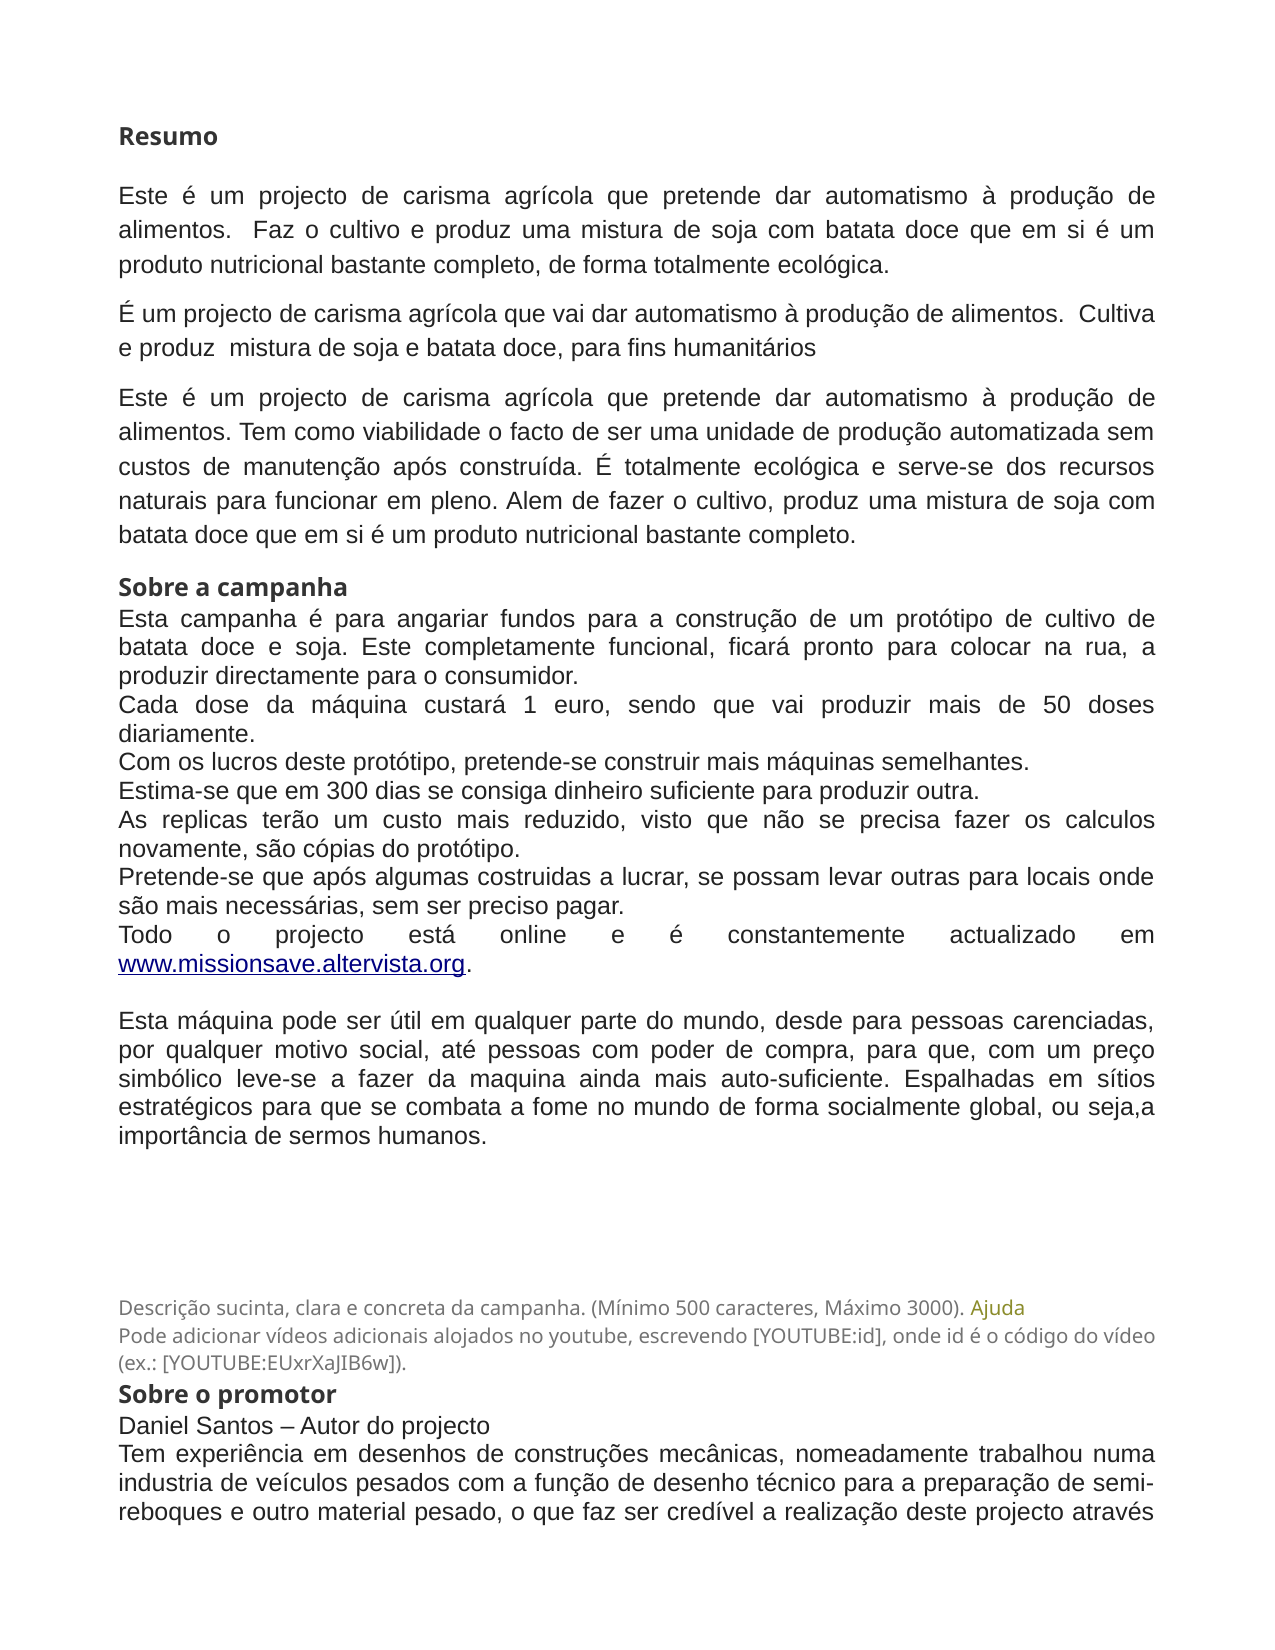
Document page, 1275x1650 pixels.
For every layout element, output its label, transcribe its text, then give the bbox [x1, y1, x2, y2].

text Estima-se que em 300 dias se consiga dinheiro suficiente para produzir outra. [118, 776, 1157, 805]
text Pretende-se que após algumas costruidas a lucrar, se possam levar outras para locais onde são mais necessárias, sem ser preciso pagar. [118, 862, 1157, 920]
text Com os lucros deste protótipo, pretende-se construir mais máquinas semelhantes. [118, 747, 1157, 776]
text Resumo [118, 118, 1157, 152]
text Cada dose da máquina custará 1 euro, sendo que vai produzir mais de 50 doses diariamente. [118, 690, 1157, 747]
text Descrição sucinta, clara e concreta da campanha. (Mínimo 500 caracteres, Máximo 3000). Ajuda Pode adicionar vídeos adicionais alojados no youtube, escrevendo [YOUTUBE:id], onde id é o código do vídeo (ex.: [YOUTUBE:EUxrXaJIB6w]). [118, 1293, 1157, 1377]
text As replicas terão um custo mais reduzido, visto que não se precisa fazer os calculos novamente, são cópias do protótipo. [118, 805, 1157, 862]
text Esta campanha é para angariar fundos para a construção de um protótipo de cultivo de batata doce e soja. Este completamente funcional, ficará pronto para colocar na rua, a produzir directamente para o consumidor. [118, 603, 1157, 690]
text Sobre a campanha [118, 569, 1157, 603]
text Este é um projecto de carisma agrícola que pretende dar automatismo à produção de alimentos. Faz o cultivo e produz uma mistura de soja com batata doce que em si é um produto nutricional bastante completo, de forma totalmente ecológica. [118, 181, 1157, 279]
text Tem experiência em desenhos de construções mecânicas, nomeadamente trabalhou numa industria de veículos pesados com a função de desenho técnico para a preparação de semi-reboques e outro material pesado, o que faz ser credível a realização deste projecto através [118, 1439, 1157, 1526]
text Sobre o promotor [118, 1377, 1157, 1411]
text Todo o projecto está online e é constantemente actualizado em www.missionsave.altervista.org. [118, 920, 1157, 977]
text É um projecto de carisma agrícola que vai dar automatismo à produção de alimentos. Cultiva e produz mistura de soja e batata doce, para fins humanitários [118, 299, 1157, 362]
text Esta máquina pode ser útil em qualquer parte do mundo, desde para pessoas carenciadas, por qualquer motivo social, até pessoas com poder de compra, para que, com um preço simbólico leve-se a fazer da maquina ainda mais auto-suficiente. Espalhadas em sítios estratégicos para que se combata a fome no mundo de forma socialmente global, ou seja,a importância de sermos humanos. [118, 1006, 1157, 1150]
text Este é um projecto de carisma agrícola que pretende dar automatismo à produção de alimentos. Tem como viabilidade o facto de ser uma unidade de produção automatizada sem custos de manutenção após construída. É totalmente ecológica e serve-se dos recursos naturais para funcionar em pleno. Alem de fazer o cultivo, produz uma mistura de soja com batata doce que em si é um produto nutricional bastante completo. [118, 382, 1157, 549]
text Daniel Santos – Autor do projecto [118, 1411, 1157, 1439]
